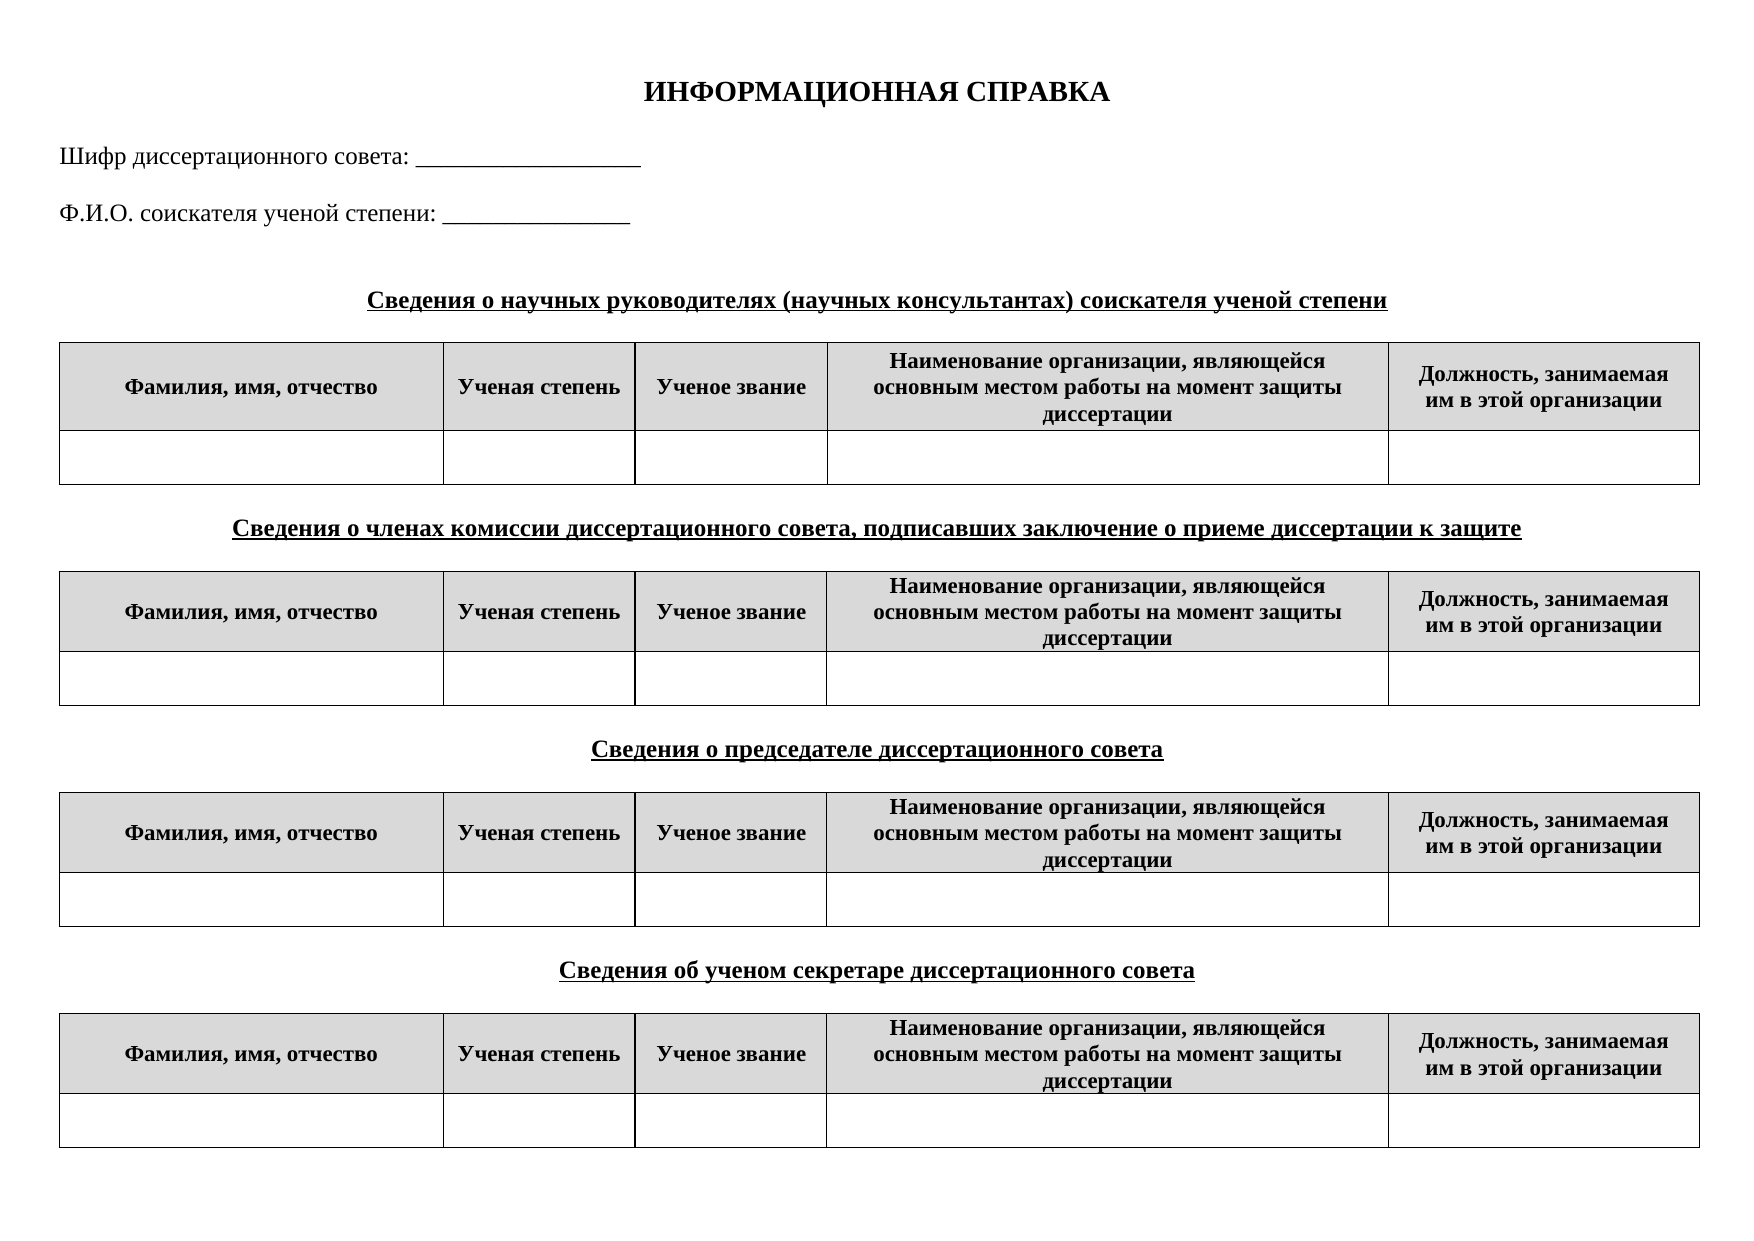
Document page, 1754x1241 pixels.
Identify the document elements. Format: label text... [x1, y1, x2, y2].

table_cell [60, 431, 443, 483]
table_header Наименование организации, являющейся основным местом работы на момент защиты диссертации [828, 343, 1388, 430]
text Сведения об ученом секретаре диссертационного совета [59, 956, 1695, 984]
table_header Наименование организации, являющейся основным местом работы на момент защиты диссертации [827, 793, 1388, 872]
text Шифр диссертационного совета: __________________ [59, 141, 1695, 170]
table_header Ученое звание [636, 572, 826, 651]
table_header Должность, занимаемая им в этой организации [1389, 572, 1699, 651]
table_cell [1389, 431, 1699, 483]
table_cell [827, 652, 1388, 704]
table_cell [1389, 873, 1699, 926]
table_header Ученое звание [636, 1014, 826, 1093]
table_cell [444, 431, 634, 483]
text Сведения о председателе диссертационного совета [59, 734, 1695, 763]
table_header Фамилия, имя, отчество [60, 793, 443, 872]
table_header Должность, занимаемая им в этой организации [1389, 343, 1699, 430]
table_header Ученая степень [444, 572, 634, 651]
table_cell [827, 873, 1388, 926]
table_cell [60, 1094, 443, 1147]
text Сведения о членах комиссии диссертационного совета, подписавших заключение о приеме диссертации к защите [59, 513, 1695, 542]
table_cell [636, 431, 827, 483]
table_header Должность, занимаемая им в этой организации [1389, 793, 1699, 872]
table_header Наименование организации, являющейся основным местом работы на момент защиты диссертации [827, 1014, 1388, 1093]
table_cell [636, 873, 826, 926]
table_header Должность, занимаемая им в этой организации [1389, 1014, 1699, 1093]
table_cell [636, 652, 826, 704]
table_cell [827, 1094, 1388, 1147]
table_cell [60, 873, 443, 926]
table_header Наименование организации, являющейся основным местом работы на момент защиты диссертации [827, 572, 1388, 651]
table_header Ученая степень [444, 1014, 634, 1093]
text Ф.И.О. соискателя ученой степени: _______________ [59, 198, 1695, 227]
table_header Фамилия, имя, отчество [60, 343, 443, 430]
table_header Ученая степень [444, 793, 634, 872]
table_header Ученая степень [444, 343, 634, 430]
table_cell [1389, 1094, 1699, 1147]
table_header Ученое звание [636, 343, 827, 430]
text Сведения о научных руководителях (научных консультантах) соискателя ученой степени [59, 285, 1695, 313]
table_cell [1389, 652, 1699, 704]
table_cell [444, 652, 634, 704]
table_cell [60, 652, 443, 704]
table_cell [636, 1094, 826, 1147]
table_cell [828, 431, 1388, 483]
text Информационная справка [59, 74, 1695, 107]
table_cell [444, 1094, 634, 1147]
table_header Ученое звание [636, 793, 826, 872]
table_header Фамилия, имя, отчество [60, 1014, 443, 1093]
table_header Фамилия, имя, отчество [60, 572, 443, 651]
table_cell [444, 873, 634, 926]
